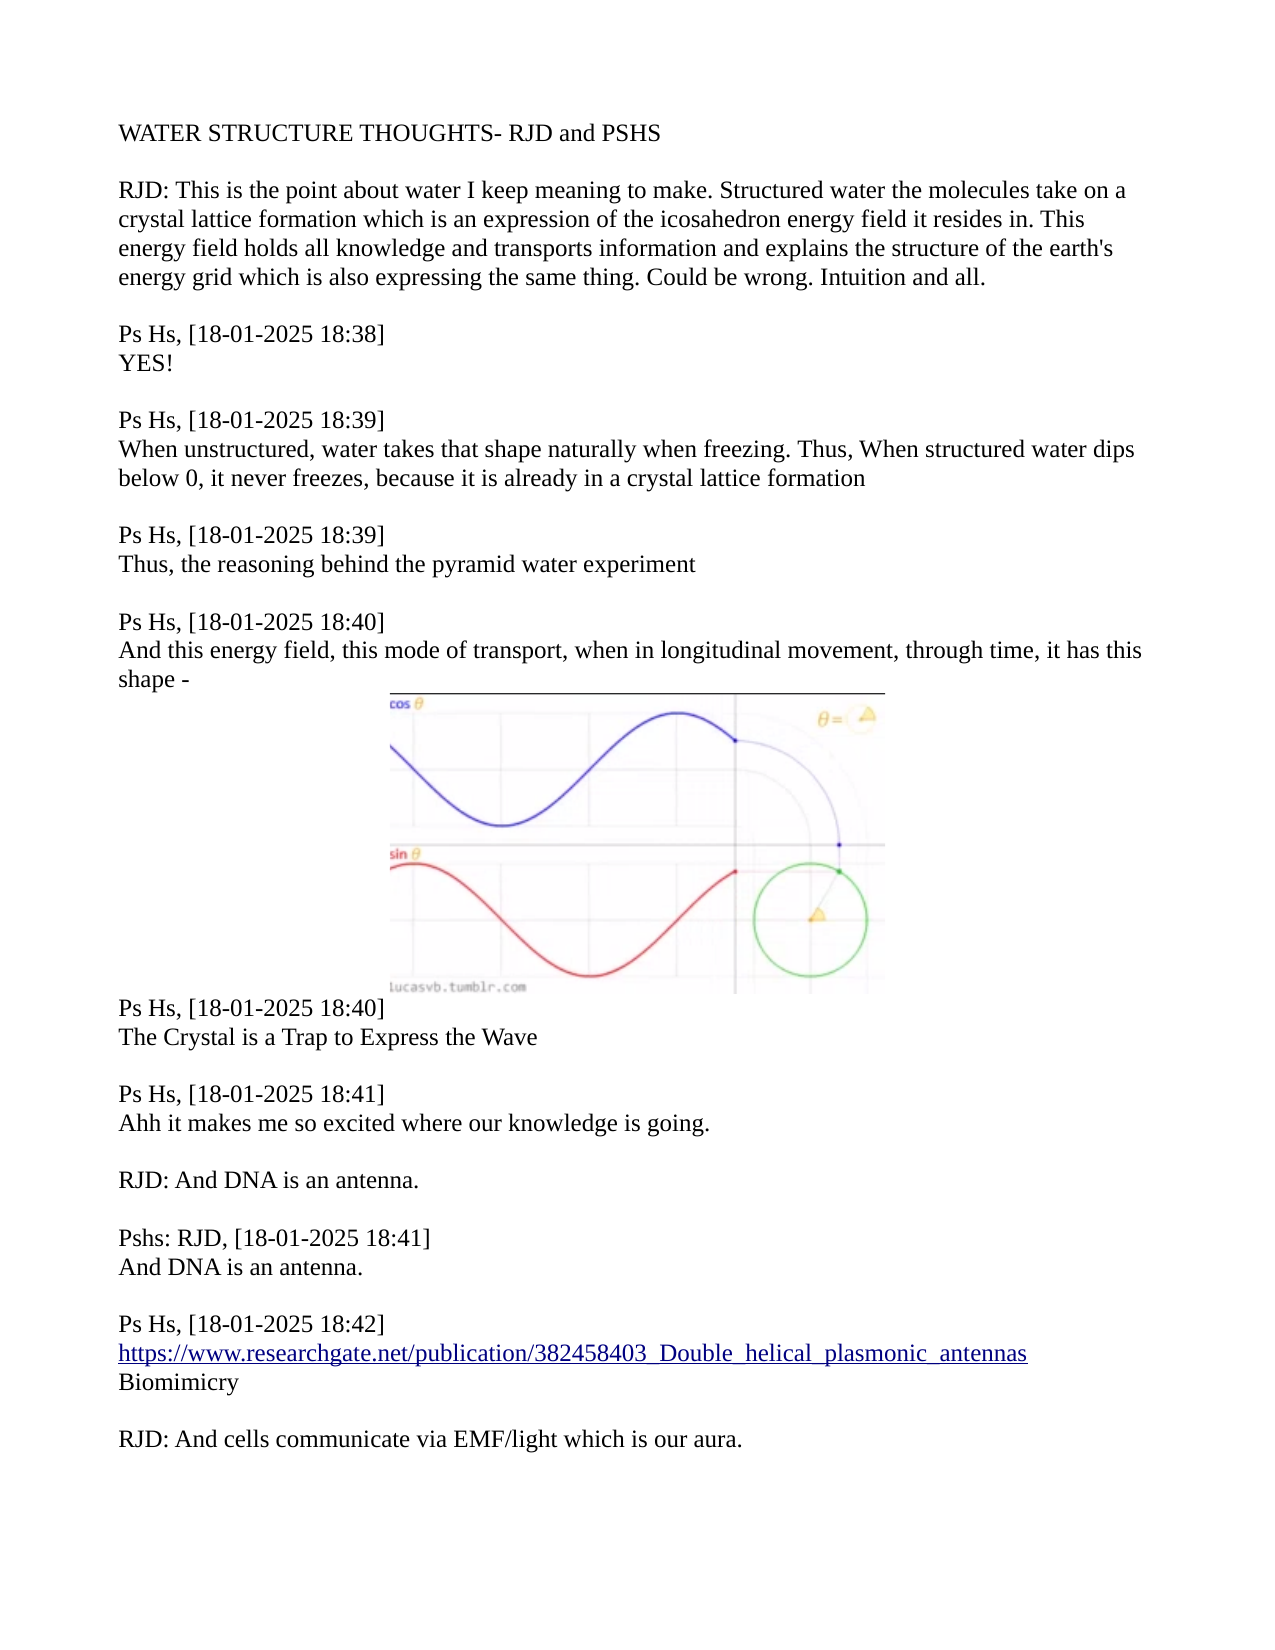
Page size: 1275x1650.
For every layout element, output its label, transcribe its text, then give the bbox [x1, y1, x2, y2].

text RJD: This is the point about water I keep meaning to make. Structured water the molecules take on a crystal lattice formation which is an expression of the icosahedron energy field it resides in. This energy field holds all knowledge and transports information and explains the structure of the earth's energy grid which is also expressing the same thing. Could be wrong. Intuition and all. [118, 176, 1157, 291]
picture [389, 693, 886, 994]
text Thus, the reasoning behind the pyramid water experiment [118, 549, 1157, 578]
text The Crystal is a Trap to Express the Wave [118, 1022, 1157, 1051]
text Biomimicry [118, 1367, 1157, 1396]
text And DNA is an antenna. [118, 1252, 1157, 1281]
text Ps Hs, [18-01-2025 18:39] [118, 521, 1157, 549]
text Ahh it makes me so excited where our knowledge is going. [118, 1108, 1157, 1137]
text Ps Hs, [18-01-2025 18:40] [118, 994, 1157, 1022]
text WATER STRUCTURE THOUGHTS- RJD and PSHS [118, 118, 1157, 147]
text RJD: And DNA is an antenna. [118, 1166, 1157, 1194]
text https://www.researchgate.net/publication/382458403_Double_helical_plasmonic_antennas [118, 1338, 1157, 1367]
text When unstructured, water takes that shape naturally when freezing. Thus, When structured water dips below 0, it never freezes, because it is already in a crystal lattice formation [118, 434, 1157, 492]
text RJD: And cells communicate via EMF/light which is our aura. [118, 1424, 1157, 1453]
text Ps Hs, [18-01-2025 18:42] [118, 1309, 1157, 1338]
text Ps Hs, [18-01-2025 18:40] [118, 607, 1157, 636]
text Ps Hs, [18-01-2025 18:41] [118, 1079, 1157, 1108]
text Ps Hs, [18-01-2025 18:38] [118, 319, 1157, 348]
text YES! [118, 348, 1157, 377]
text Pshs: RJD, [18-01-2025 18:41] [118, 1223, 1157, 1252]
text And this energy field, this mode of transport, when in longitudinal movement, through time, it has this shape - [118, 636, 1157, 693]
text Ps Hs, [18-01-2025 18:39] [118, 406, 1157, 434]
